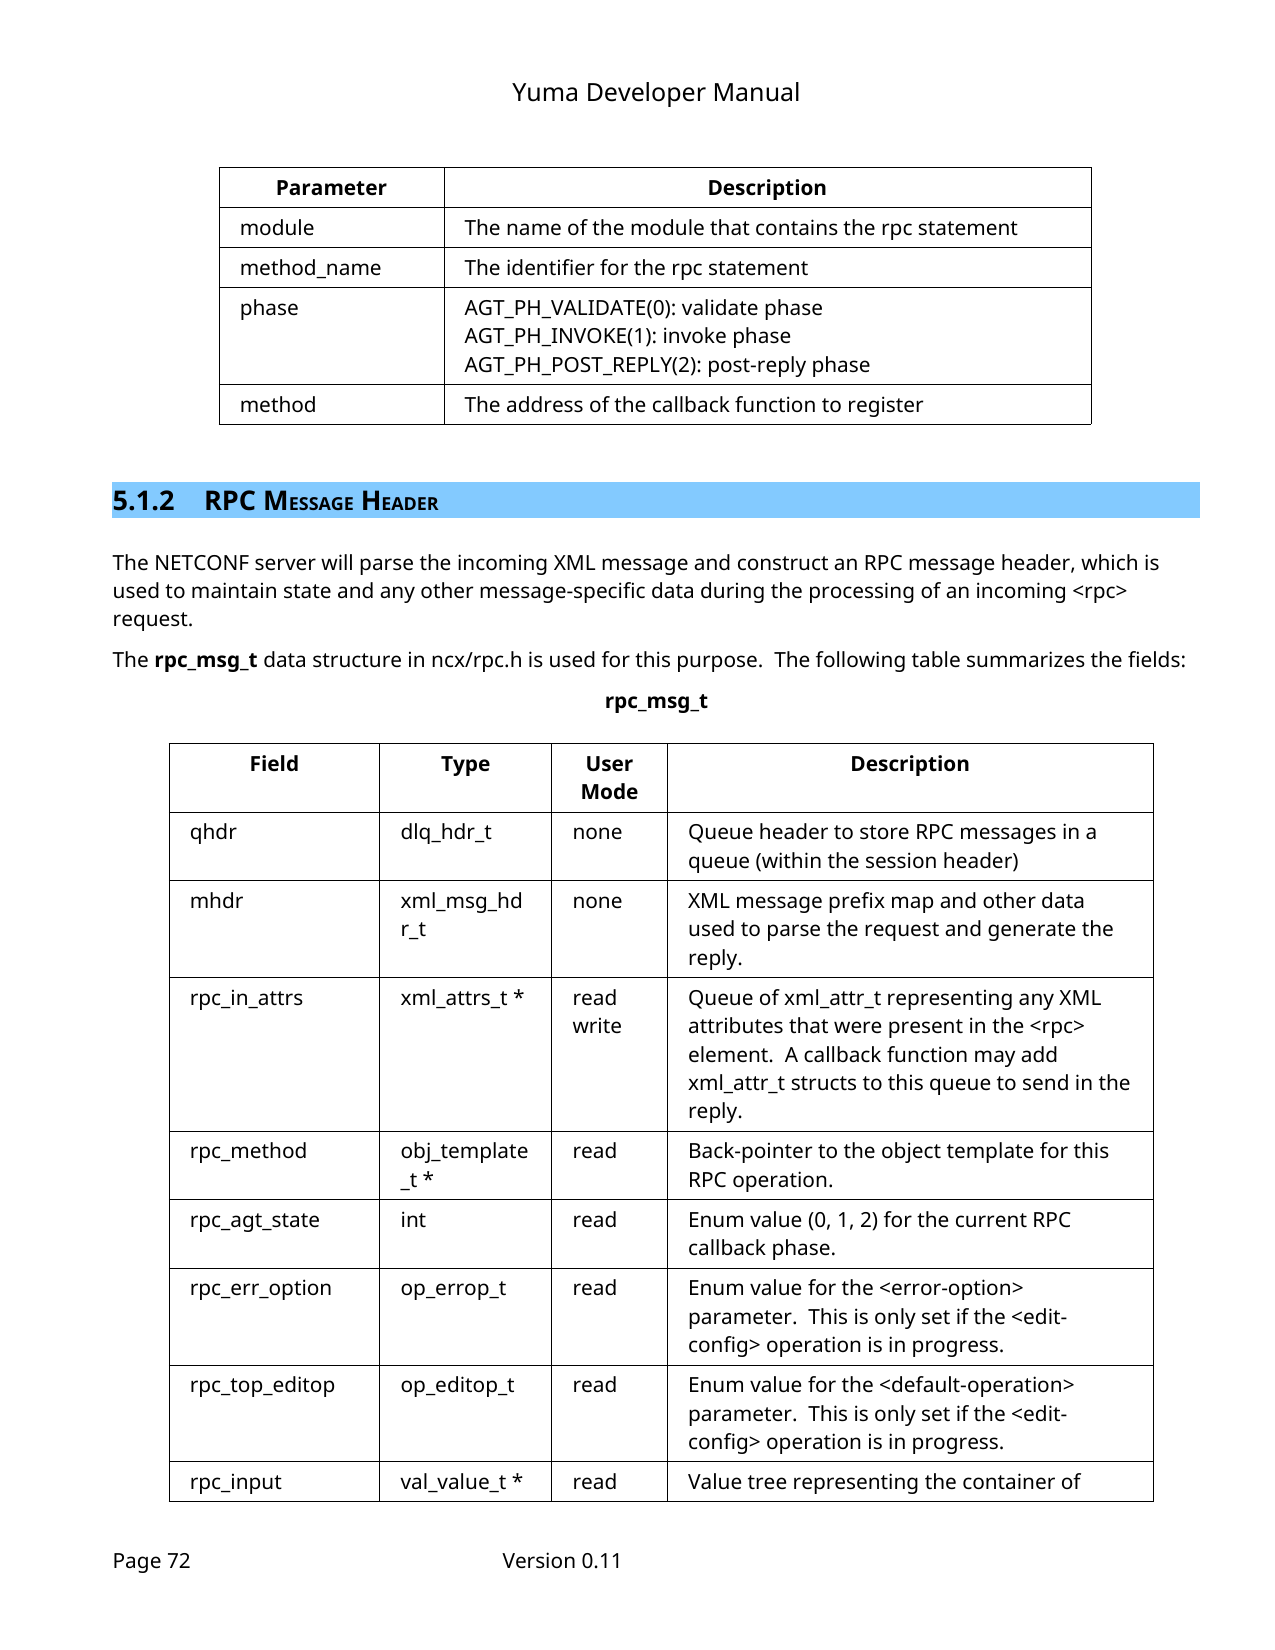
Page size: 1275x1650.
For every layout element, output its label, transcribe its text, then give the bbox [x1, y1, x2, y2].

table_cell The address of the callback function to register [445, 385, 1091, 424]
subtitle RPC Message Header [112, 482, 1200, 518]
table_cell Back-pointer to the object template for this RPC operation. [668, 1132, 1153, 1199]
table_cell rpc_in_attrs [170, 978, 379, 1131]
table_cell int [380, 1200, 551, 1268]
table_cell none [552, 881, 667, 977]
table_cell obj_template_t * [380, 1132, 551, 1199]
table_cell Enum value (0, 1, 2) for the current RPC callback phase. [668, 1200, 1153, 1268]
table_cell rpc_top_editop [170, 1366, 379, 1461]
text The rpc_msg_t data structure in ncx/rpc.h is used for this purpose. The following table summarizes the fields: [112, 645, 1200, 674]
table_cell qhdr [170, 813, 379, 880]
table_cell none [552, 813, 667, 880]
table_cell op_editop_t [380, 1366, 551, 1461]
table_cell method [220, 385, 444, 424]
table_cell module [220, 208, 444, 247]
table_cell read [552, 1462, 667, 1501]
table_header Field [170, 744, 379, 812]
table_header Parameter [220, 168, 444, 207]
table_cell Enum value for the <error-option> parameter. This is only set if the <edit-config> operation is in progress. [668, 1269, 1153, 1364]
table_cell phase [220, 288, 444, 384]
table_cell read write [552, 978, 667, 1131]
table_cell The identifier for the rpc statement [445, 248, 1091, 287]
table_cell Queue header to store RPC messages in a queue (within the session header) [668, 813, 1153, 880]
table_cell AGT_PH_VALIDATE(0): validate phase AGT_PH_INVOKE(1): invoke phase AGT_PH_POST_REPLY(2): post-reply phase [445, 288, 1091, 384]
table_header Description [668, 744, 1153, 812]
table_cell Value tree representing the container of [668, 1462, 1153, 1501]
table_cell xml_attrs_t * [380, 978, 551, 1131]
table_header User Mode [552, 744, 667, 812]
table_cell rpc_agt_state [170, 1200, 379, 1268]
table_cell rpc_err_option [170, 1269, 379, 1364]
table_cell read [552, 1269, 667, 1364]
table_cell dlq_hdr_t [380, 813, 551, 880]
table_cell method_name [220, 248, 444, 287]
table_cell read [552, 1132, 667, 1199]
table_cell xml_msg_hdr_t [380, 881, 551, 977]
table_cell The name of the module that contains the rpc statement [445, 208, 1091, 247]
table_cell XML message prefix map and other data used to parse the request and generate the reply. [668, 881, 1153, 977]
subtitle rpc_msg_t [127, 686, 1185, 715]
table_cell read [552, 1366, 667, 1461]
text The NETCONF server will parse the incoming XML message and construct an RPC message header, which is used to maintain state and any other message-specific data during the processing of an incoming <rpc> request. [112, 548, 1200, 633]
table_cell Enum value for the <default-operation> parameter. This is only set if the <edit-config> operation is in progress. [668, 1366, 1153, 1461]
table_cell val_value_t * [380, 1462, 551, 1501]
table_cell mhdr [170, 881, 379, 977]
table_cell op_errop_t [380, 1269, 551, 1364]
table_cell rpc_input [170, 1462, 379, 1501]
table_cell rpc_method [170, 1132, 379, 1199]
table_header Type [380, 744, 551, 812]
table_cell read [552, 1200, 667, 1268]
table_cell Queue of xml_attr_t representing any XML attributes that were present in the <rpc> element. A callback function may add xml_attr_t structs to this queue to send in the reply. [668, 978, 1153, 1131]
table_header Description [445, 168, 1091, 207]
